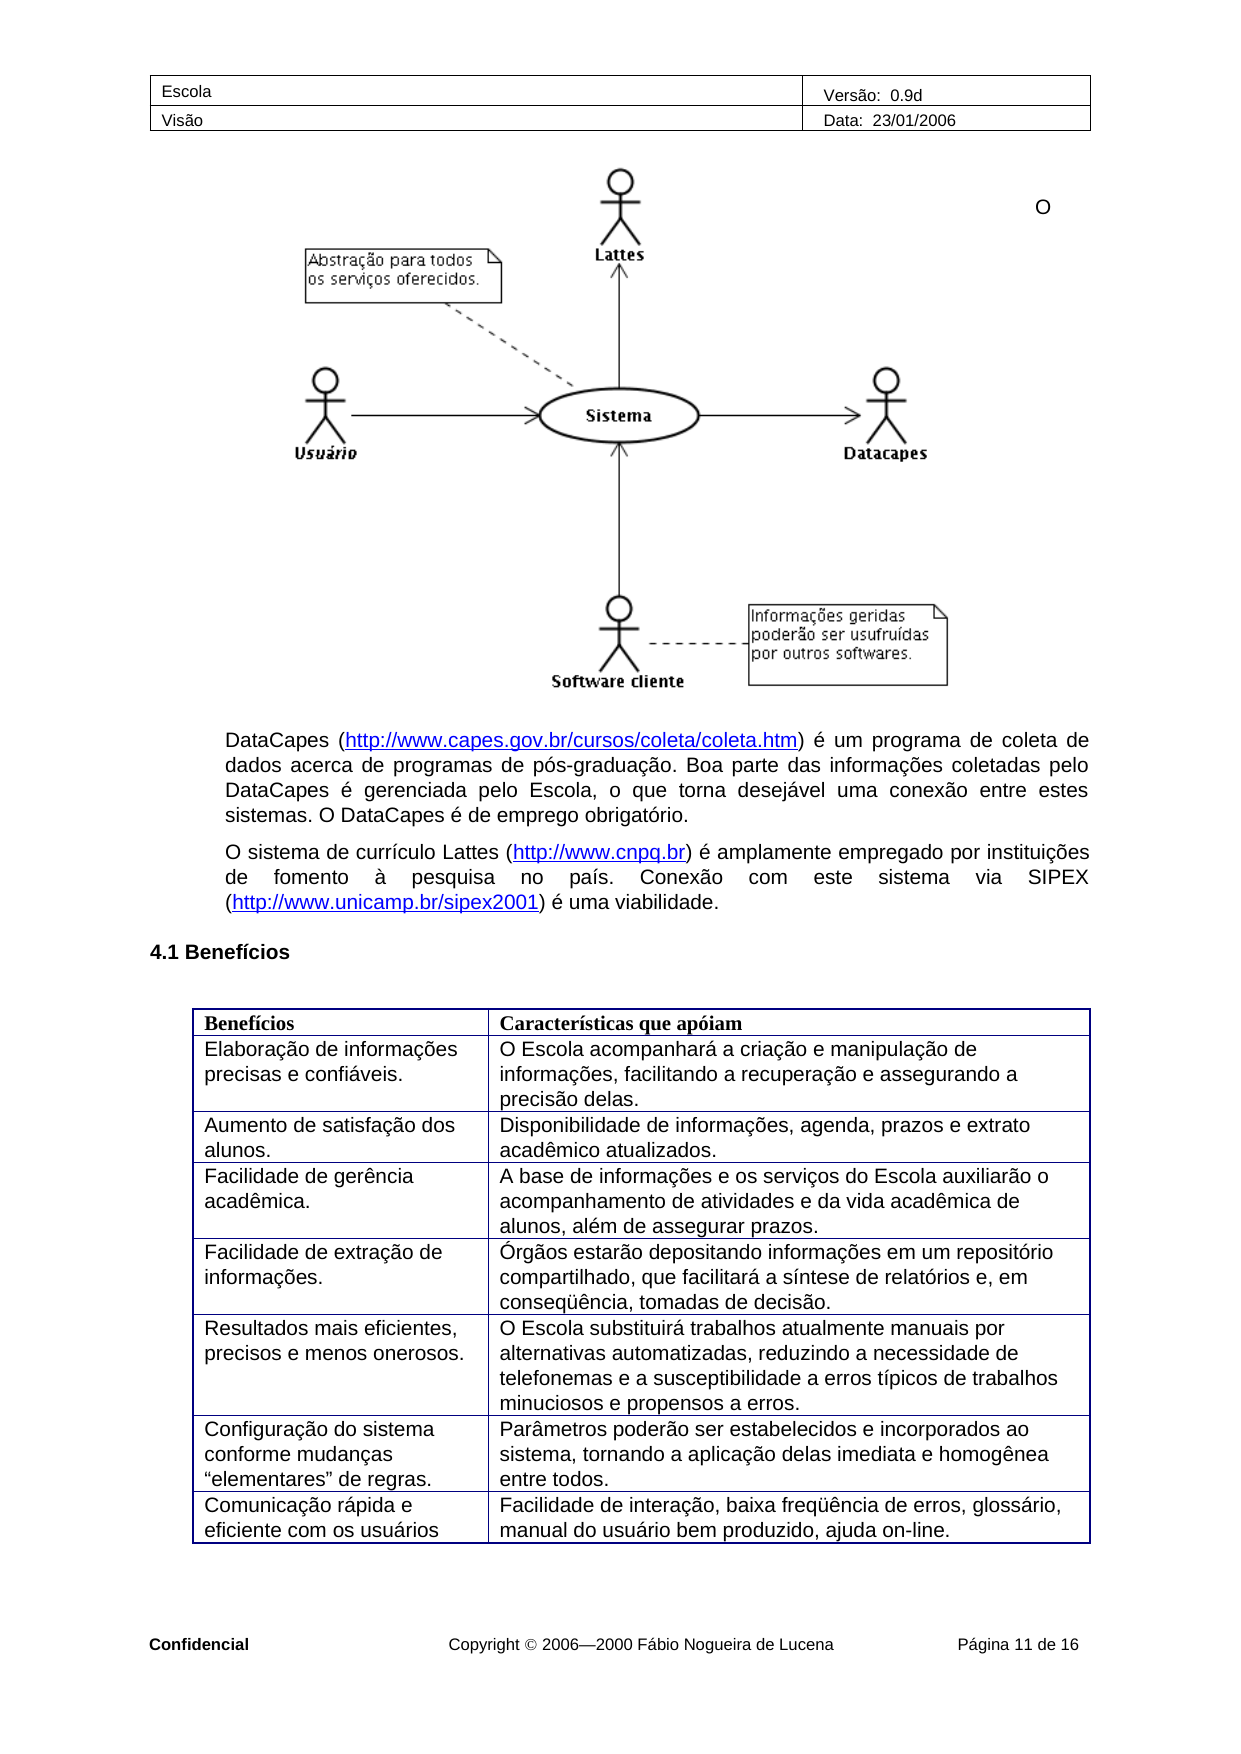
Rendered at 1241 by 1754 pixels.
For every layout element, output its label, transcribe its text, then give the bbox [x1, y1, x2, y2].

table_cell Resultados mais eficientes, precisos e menos onerosos. [194, 1315, 488, 1415]
table_cell Facilidade de extração de informações. [194, 1239, 488, 1314]
table_header Benefícios [194, 1010, 488, 1035]
table_cell Comunicação rápida e eficiente com os usuários [194, 1492, 488, 1542]
text O sistema de currículo Lattes (http://www.cnpq.br) é amplamente empregado por instituições de fomento à pesquisa no país. Conexão com este sistema via SIPEX (http://www.unicamp.br/sipex2001) é uma viabilidade. [225, 839, 1090, 914]
table_cell Parâmetros poderão ser estabelecidos e incorporados ao sistema, tornando a aplicação delas imediata e homogênea entre todos. [489, 1416, 1089, 1491]
table_cell Facilidade de interação, baixa freqüência de erros, glossário, manual do usuário bem produzido, ajuda on-line. [489, 1492, 1089, 1542]
table_cell Órgãos estarão depositando informações em um repositório compartilhado, que facilitará a síntese de relatórios e, em conseqüência, tomadas de decisão. [489, 1239, 1089, 1314]
text O DataCapes (http://www.capes.gov.br/cursos/coleta/coleta.htm) é um programa de coleta de dados acerca de programas de pós-graduação. Boa parte das informações coletadas pelo DataCapes é gerenciada pelo Escola, o que torna desejável uma conexão entre estes sistemas. O DataCapes é de emprego obrigatório. [225, 729, 1090, 827]
table_cell Aumento de satisfação dos alunos. [194, 1112, 488, 1162]
table_header Características que apóiam [489, 1010, 1089, 1035]
table_cell A base de informações e os serviços do Escola auxiliarão o acompanhamento de atividades e da vida acadêmica de alunos, além de assegurar prazos. [489, 1163, 1089, 1238]
table_cell Configuração do sistema conforme mudanças “elementares” de regras. [194, 1416, 488, 1491]
table_cell O Escola acompanhará a criação e manipulação de informações, facilitando a recuperação e assegurando a precisão delas. [489, 1036, 1089, 1111]
table_cell Facilidade de gerência acadêmica. [194, 1163, 488, 1238]
table_cell Elaboração de informações precisas e confiáveis. [194, 1036, 488, 1111]
subtitle Benefícios [150, 939, 1090, 964]
picture [280, 156, 960, 729]
table_cell O Escola substituirá trabalhos atualmente manuais por alternativas automatizadas, reduzindo a necessidade de telefonemas e a susceptibilidade a erros típicos de trabalhos minuciosos e propensos a erros. [489, 1315, 1089, 1415]
table_cell Disponibilidade de informações, agenda, prazos e extrato acadêmico atualizados. [489, 1112, 1089, 1162]
